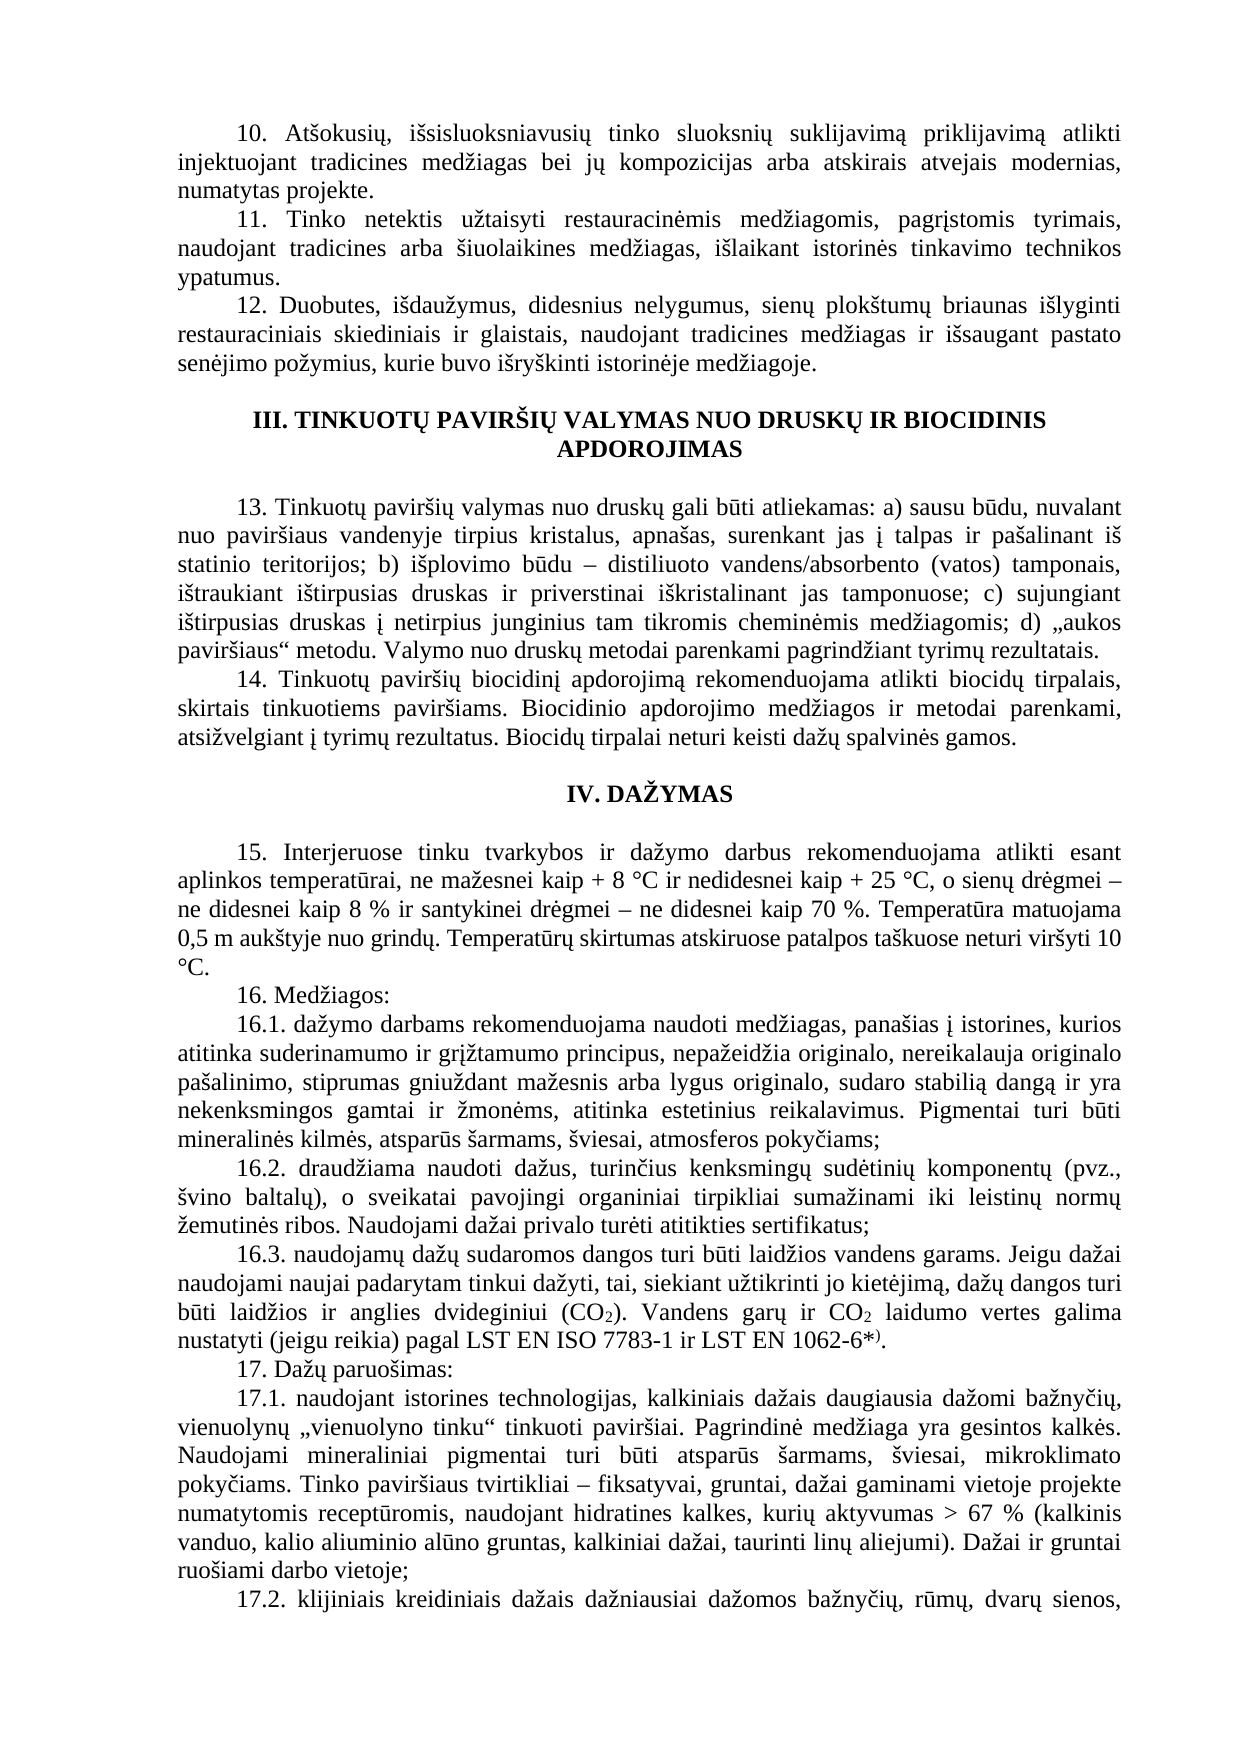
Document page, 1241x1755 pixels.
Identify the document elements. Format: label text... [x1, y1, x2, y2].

text IV. DAŽYMAS [177, 779, 1122, 808]
text 17.2. klijiniais kreidiniais dažais dažniausiai dažomos bažnyčių, rūmų, dvarų sienos, [177, 1584, 1122, 1613]
text 16.1. dažymo darbams rekomenduojama naudoti medžiagas, panašias į istorines, kurios atitinka suderinamumo ir grįžtamumo principus, nepažeidžia originalo, nereikalauja originalo pašalinimo, stiprumas gniuždant mažesnis arba lygus originalo, sudaro stabilią dangą ir yra nekenksmingos gamtai ir žmonėms, atitinka estetinius reikalavimus. Pigmentai turi būti mineralinės kilmės, atsparūs šarmams, šviesai, atmosferos pokyčiams; [177, 1009, 1122, 1153]
text 17. Dažų paruošimas: [177, 1354, 1122, 1383]
text 16. Medžiagos: [177, 981, 1122, 1009]
text 10. Atšokusių, išsisluoksniavusių tinko sluoksnių suklijavimą priklijavimą atlikti injektuojant tradicines medžiagas bei jų kompozicijas arba atskirais atvejais modernias, numatytas projekte. [177, 118, 1122, 204]
text 14. Tinkuotų paviršių biocidinį apdorojimą rekomenduojama atlikti biocidų tirpalais, skirtais tinkuotiems paviršiams. Biocidinio apdorojimo medžiagos ir metodai parenkami, atsižvelgiant į tyrimų rezultatus. Biocidų tirpalai neturi keisti dažų spalvinės gamos. [177, 664, 1122, 751]
text 17.1. naudojant istorines technologijas, kalkiniais dažais daugiausia dažomi bažnyčių, vienuolynų „vienuolyno tinku“ tinkuoti paviršiai. Pagrindinė medžiaga yra gesintos kalkės. Naudojami mineraliniai pigmentai turi būti atsparūs šarmams, šviesai, mikroklimato pokyčiams. Tinko paviršiaus tvirtikliai – fiksatyvai, gruntai, dažai gaminami vietoje projekte numatytomis receptūromis, naudojant hidratines kalkes, kurių aktyvumas > 67 % (kalkinis vanduo, kalio aliuminio alūno gruntas, kalkiniai dažai, taurinti linų aliejumi). Dažai ir gruntai ruošiami darbo vietoje; [177, 1383, 1122, 1584]
text 13. Tinkuotų paviršių valymas nuo druskų gali būti atliekamas: a) sausu būdu, nuvalant nuo paviršiaus vandenyje tirpius kristalus, apnašas, surenkant jas į talpas ir pašalinant iš statinio teritorijos; b) išplovimo būdu – distiliuoto vandens/absorbento (vatos) tamponais, ištraukiant ištirpusias druskas ir priverstinai iškristalinant jas tamponuose; c) sujungiant ištirpusias druskas į netirpius junginius tam tikromis cheminėmis medžiagomis; d) „aukos paviršiaus“ metodu. Valymo nuo druskų metodai parenkami pagrindžiant tyrimų rezultatais. [177, 492, 1122, 664]
text 11. Tinko netektis užtaisyti restauracinėmis medžiagomis, pagrįstomis tyrimais, naudojant tradicines arba šiuolaikines medžiagas, išlaikant istorinės tinkavimo technikos ypatumus. [177, 204, 1122, 291]
text 12. Duobutes, išdaužymus, didesnius nelygumus, sienų plokštumų briaunas išlyginti restauraciniais skiediniais ir glaistais, naudojant tradicines medžiagas ir išsaugant pastato senėjimo požymius, kurie buvo išryškinti istorinėje medžiagoje. [177, 291, 1122, 377]
text 16.3. naudojamų dažų sudaromos dangos turi būti laidžios vandens garams. Jeigu dažai naudojami naujai padarytam tinkui dažyti, tai, siekiant užtikrinti jo kietėjimą, dažų dangos turi būti laidžios ir anglies dvideginiui (CO2). Vandens garų ir CO2 laidumo vertes galima nustatyti (jeigu reikia) pagal LST EN ISO 7783-1 ir LST EN 1062-6*). [177, 1239, 1122, 1354]
text III. TINKUOTŲ PAVIRŠIŲ VALYMAS NUO DRUSKŲ IR BIOCIDINIS APDOROJIMAS [177, 406, 1122, 463]
text 16.2. draudžiama naudoti dažus, turinčius kenksmingų sudėtinių komponentų (pvz., švino baltalų), o sveikatai pavojingi organiniai tirpikliai sumažinami iki leistinų normų žemutinės ribos. Naudojami dažai privalo turėti atitikties sertifikatus; [177, 1153, 1122, 1239]
text 15. Interjeruose tinku tvarkybos ir dažymo darbus rekomenduojama atlikti esant aplinkos temperatūrai, ne mažesnei kaip + 8 °C ir nedidesnei kaip + 25 °C, o sienų drėgmei – ne didesnei kaip 8 % ir santykinei drėgmei – ne didesnei kaip 70 %. Temperatūra matuojama 0,5 m aukštyje nuo grindų. Temperatūrų skirtumas atskiruose patalpos taškuose neturi viršyti 10 °C. [177, 837, 1122, 981]
